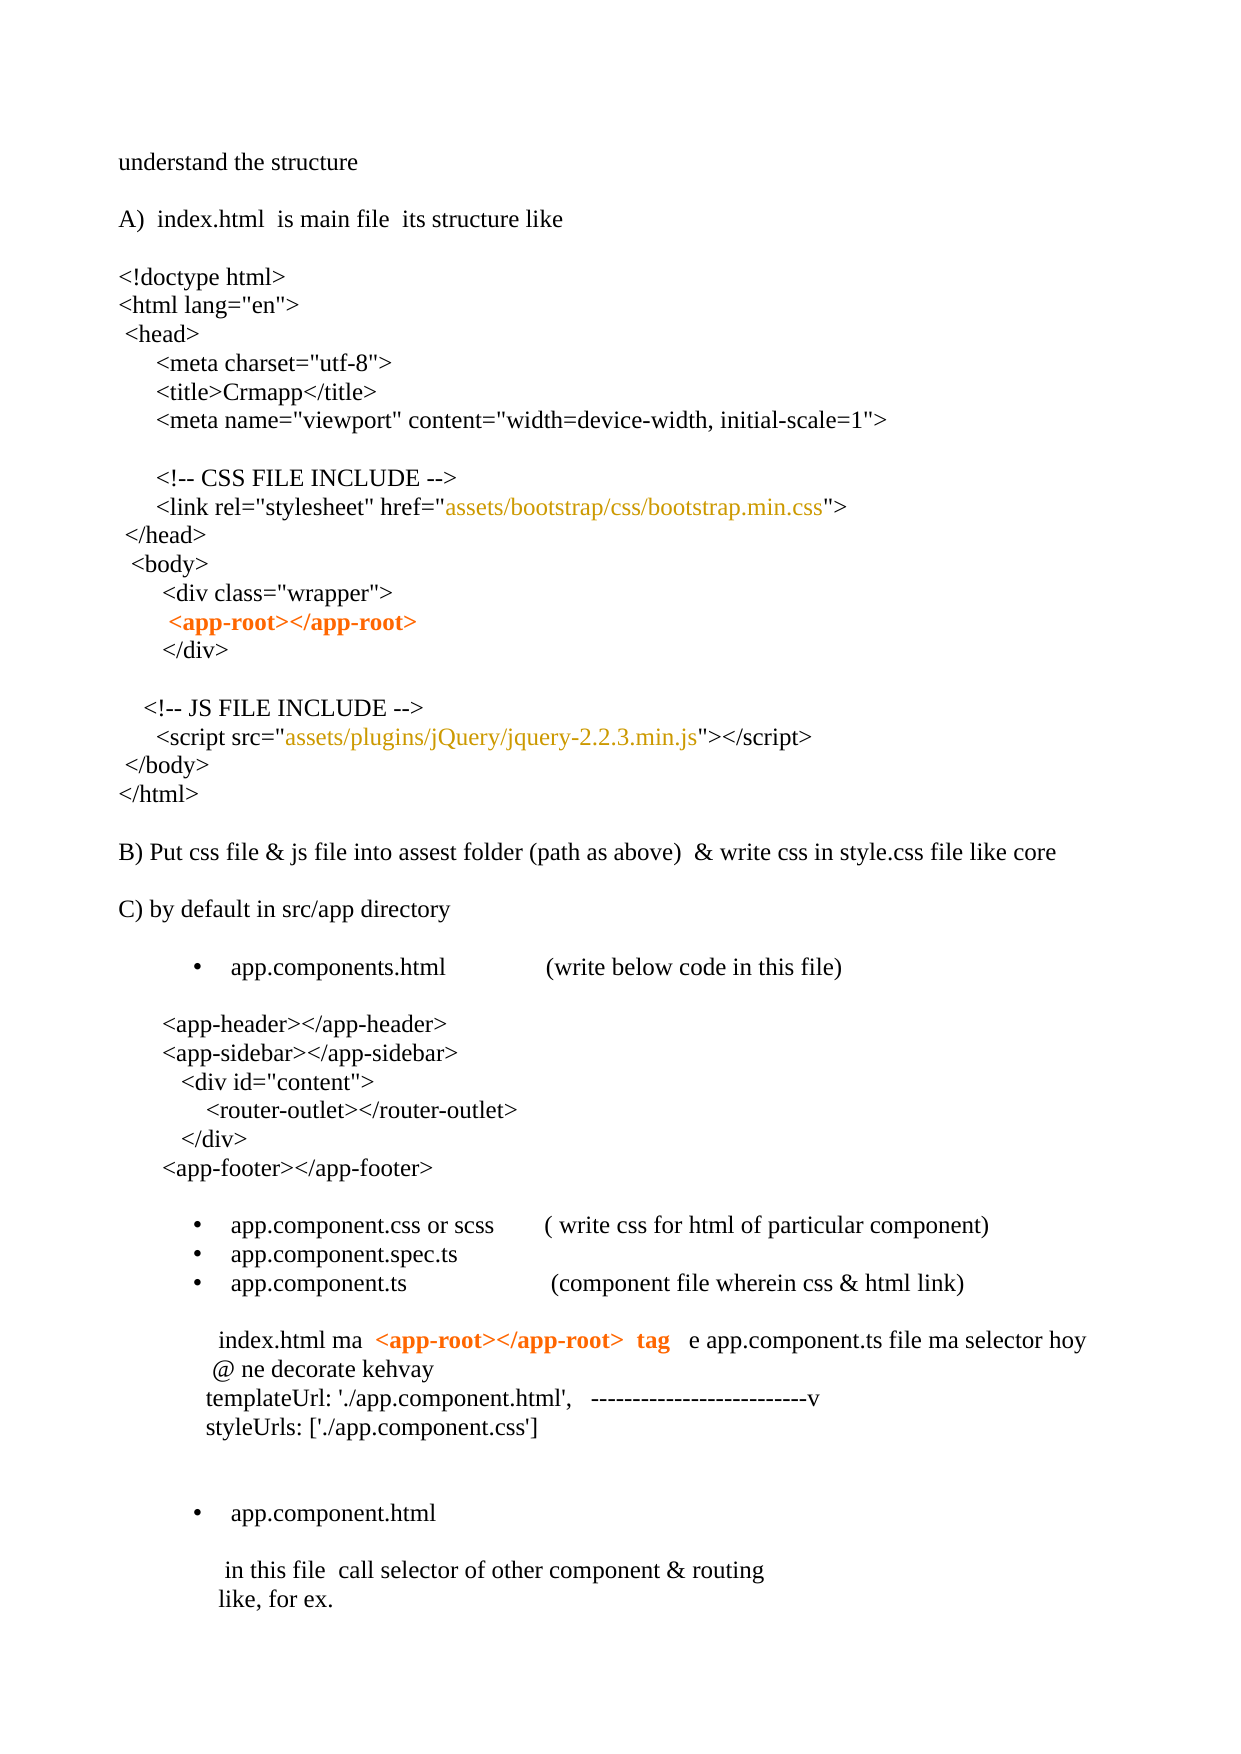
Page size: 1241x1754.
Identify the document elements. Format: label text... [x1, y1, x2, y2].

text <meta charset="utf-8"> [118, 348, 1122, 377]
text A) index.html is main file its structure like [118, 204, 1122, 233]
text <app-sidebar></app-sidebar> [118, 1038, 1122, 1067]
text C) by default in src/app directory [118, 894, 1122, 923]
text <link rel="stylesheet" href="assets/bootstrap/css/bootstrap.min.css"> [118, 492, 1122, 521]
text <router-outlet></router-outlet> [118, 1096, 1122, 1124]
text index.html ma <app-root></app-root> tag e app.component.ts file ma selector hoy [118, 1326, 1122, 1354]
text <app-root></app-root> [118, 607, 1122, 636]
text <title>Crmapp</title> [118, 377, 1122, 406]
text B) Put css file & js file into assest folder (path as above) & write css in style.css file like core [118, 837, 1122, 866]
list app.components.html (write below code in this file) [193, 952, 1122, 981]
text <div id="content"> [118, 1067, 1122, 1096]
text in this file call selector of other component & routing [118, 1556, 1122, 1584]
text understand the structure [118, 147, 1122, 176]
text </head> [118, 521, 1122, 549]
text </div> [118, 636, 1122, 664]
text <!doctype html> [118, 262, 1122, 291]
list app.component.html [193, 1498, 1122, 1527]
text <script src="assets/plugins/jQuery/jquery-2.2.3.min.js"></script> [118, 722, 1122, 751]
text <app-header></app-header> [118, 1009, 1122, 1038]
list app.component.css or scss ( write css for html of particular component) [193, 1211, 1122, 1239]
text </html> [118, 779, 1122, 808]
list app.component.spec.ts [193, 1239, 1122, 1268]
text <meta name="viewport" content="width=device-width, initial-scale=1"> [118, 406, 1122, 434]
text <div class="wrapper"> [118, 578, 1122, 607]
text <html lang="en"> [118, 291, 1122, 319]
text <!-- JS FILE INCLUDE --> [118, 693, 1122, 722]
list app.component.ts (component file wherein css & html link) [193, 1268, 1122, 1297]
text <app-footer></app-footer> [118, 1153, 1122, 1182]
text templateUrl: './app.component.html', --------------------------v [118, 1383, 1122, 1412]
text @ ne decorate kehvay [118, 1354, 1122, 1383]
text </div> [118, 1124, 1122, 1153]
text like, for ex. [118, 1584, 1122, 1613]
text <!-- CSS FILE INCLUDE --> [118, 463, 1122, 492]
text </body> [118, 751, 1122, 779]
text <body> [118, 549, 1122, 578]
text <head> [118, 319, 1122, 348]
text styleUrls: ['./app.component.css'] [118, 1412, 1122, 1441]
